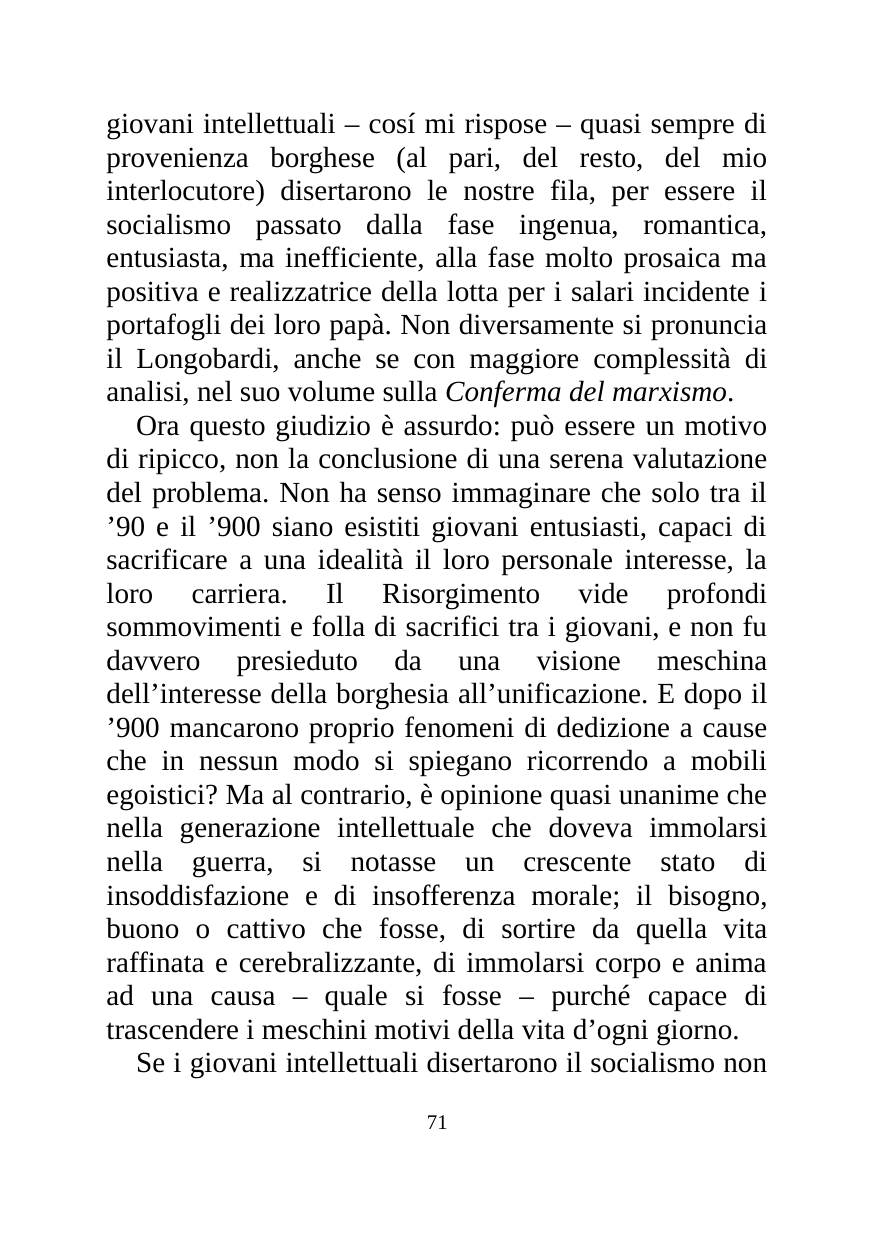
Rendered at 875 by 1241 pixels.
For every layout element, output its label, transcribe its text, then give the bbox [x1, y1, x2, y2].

text giovani intellettuali – cosí mi rispose – quasi sempre di provenienza borghese (al pari, del resto, del mio interlocutore) disertarono le nostre fila, per essere il socialismo passato dalla fase ingenua, romantica, entusiasta, ma inefficiente, alla fase molto prosaica ma positiva e realizzatrice della lotta per i salari incidente i portafogli dei loro papà. Non diversamente si pronuncia il Longobardi, anche se con maggiore complessità di analisi, nel suo volume sulla Conferma del marxismo. [106, 106, 768, 408]
text Ora questo giudizio è assurdo: può essere un motivo di ripicco, non la conclusione di una serena valutazione del problema. Non ha senso immaginare che solo tra il ’90 e il ’900 siano esistiti giovani entusiasti, capaci di sacrificare a una idealità il loro personale interesse, la loro carriera. Il Risorgimento vide profondi sommovimenti e folla di sacrifici tra i giovani, e non fu davvero presieduto da una visione meschina dell’interesse della borghesia all’unificazione. E dopo il ’900 mancarono proprio fenomeni di dedizione a cause che in nessun modo si spiegano ricorrendo a mobili egoistici? Ma al contrario, è opinione quasi unanime che nella generazione intellettuale che doveva immolarsi nella guerra, si notasse un crescente stato di insoddisfazione e di insofferenza morale; il bisogno, buono o cattivo che fosse, di sortire da quella vita raffinata e cerebralizzante, di immolarsi corpo e anima ad una causa – quale si fosse – purché capace di trascendere i meschini motivi della vita d’ogni giorno. [106, 408, 768, 1045]
text Se i giovani intellettuali disertarono il socialismo non [106, 1045, 768, 1079]
